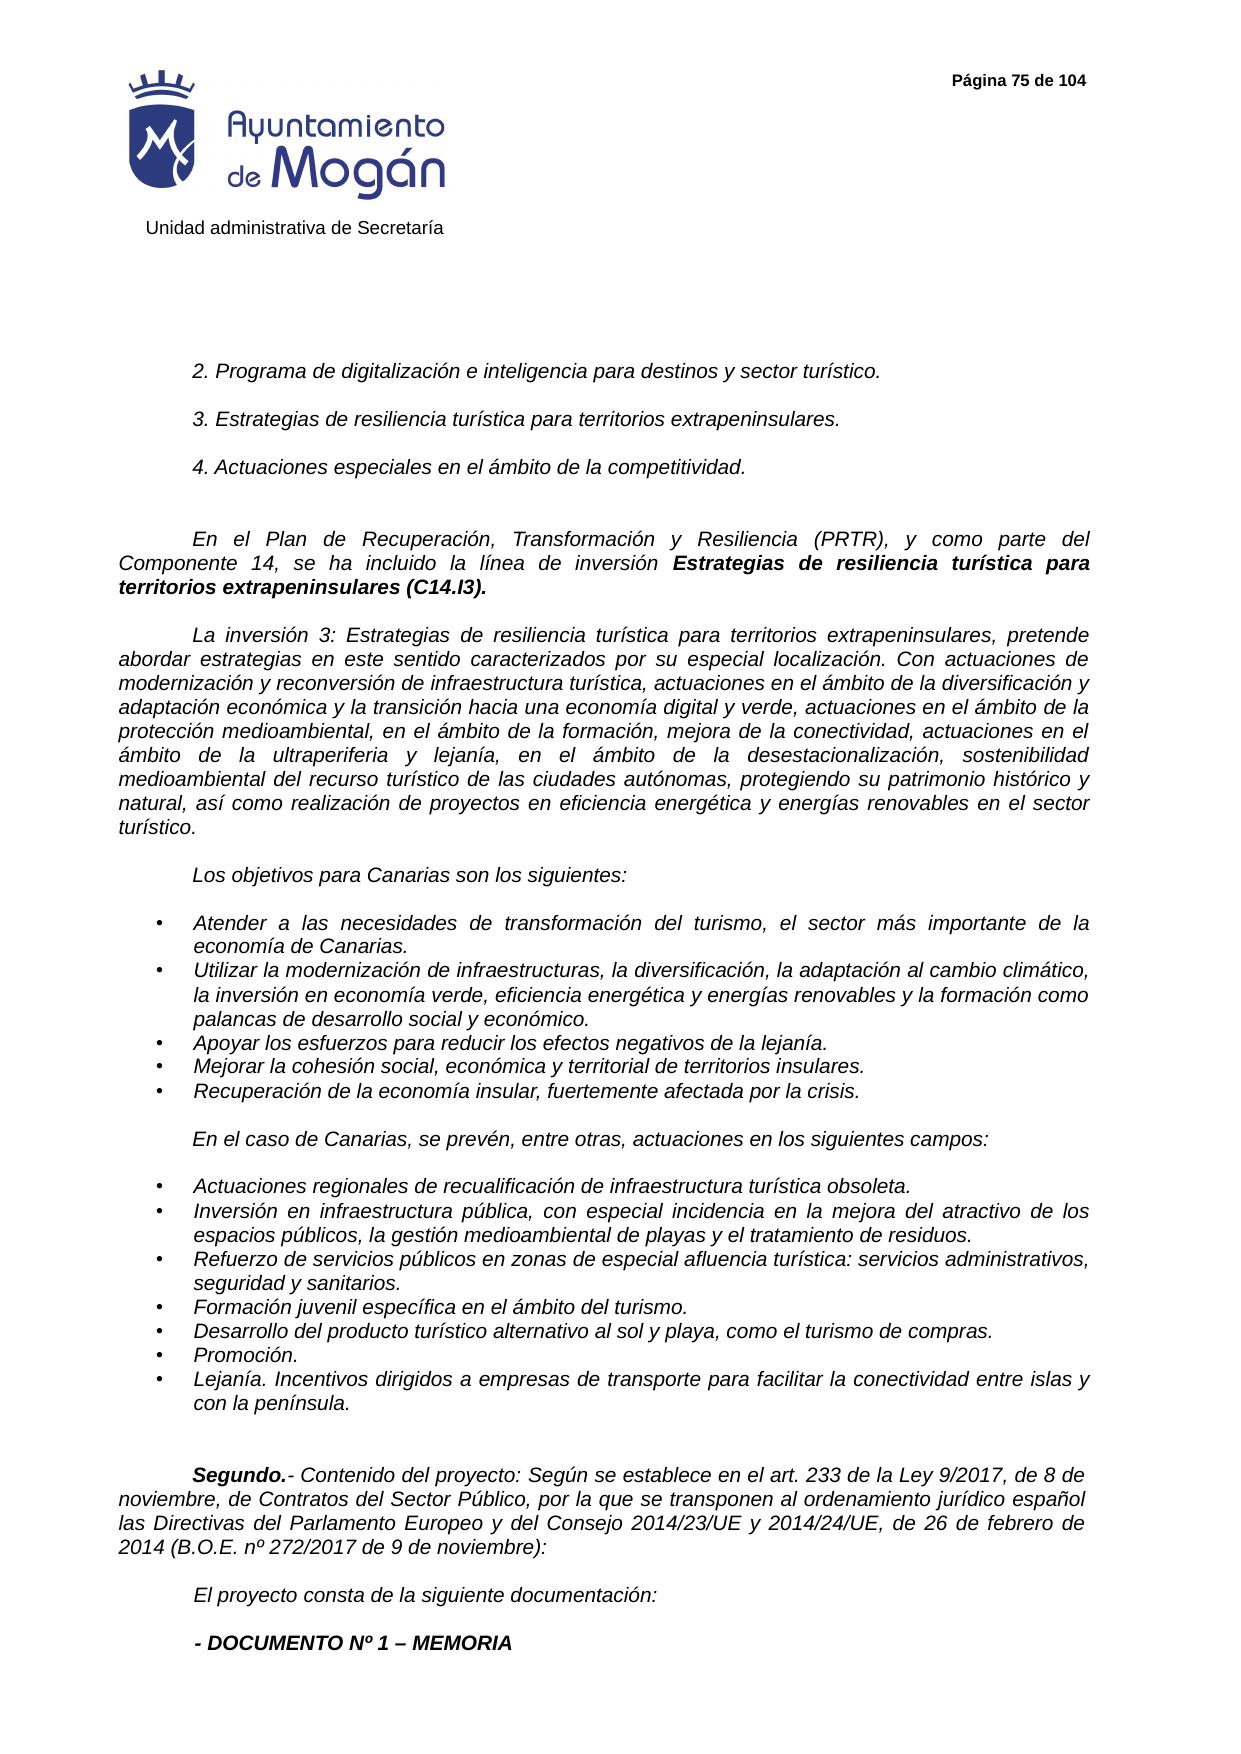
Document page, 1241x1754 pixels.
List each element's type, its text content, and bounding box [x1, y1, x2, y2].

list Refuerzo de servicios públicos en zonas de especial afluencia turística: servicios administrativos, seguridad y sanitarios. [156, 1246, 1092, 1294]
list Promoción. [156, 1343, 1092, 1367]
picture [128, 70, 445, 206]
text En el Plan de Recuperación, Transformación y Resiliencia (PRTR), y como parte del Componente 14, se ha incluido la línea de inversión Estrategias de resiliencia turística para territorios extrapeninsulares (C14.I3). [118, 527, 1092, 599]
list Actuaciones regionales de recualificación de infraestructura turística obsoleta. [156, 1174, 1092, 1198]
text La inversión 3: Estrategias de resiliencia turística para territorios extrapeninsulares, pretende abordar estrategias en este sentido caracterizados por su especial localización. Con actuaciones de modernización y reconversión de infraestructura turística, actuaciones en el ámbito de la diversificación y adaptación económica y la transición hacia una economía digital y verde, actuaciones en el ámbito de la protección medioambiental, en el ámbito de la formación, mejora de la conectividad, actuaciones en el ámbito de la ultraperiferia y lejanía, en el ámbito de la desestacionalización, sostenibilidad medioambiental del recurso turístico de las ciudades autónomas, protegiendo su patrimonio histórico y natural, así como realización de proyectos en eficiencia energética y energías renovables en el sector turístico. [118, 623, 1092, 838]
list Utilizar la modernización de infraestructuras, la diversificación, la adaptación al cambio climático, la inversión en economía verde, eficiencia energética y energías renovables y la formación como palancas de desarrollo social y económico. [156, 958, 1092, 1030]
text 2. Programa de digitalización e inteligencia para destinos y sector turístico. [192, 359, 1092, 383]
list Desarrollo del producto turístico alternativo al sol y playa, como el turismo de compras. [156, 1318, 1092, 1343]
list Inversión en infraestructura pública, con especial incidencia en la mejora del atractivo de los espacios públicos, la gestión medioambiental de playas y el tratamiento de residuos. [156, 1198, 1092, 1246]
list Lejanía. Incentivos dirigidos a empresas de transporte para facilitar la conectividad entre islas y con la península. [156, 1367, 1092, 1415]
list Formación juvenil específica en el ámbito del turismo. [156, 1294, 1092, 1318]
list Mejorar la cohesión social, económica y territorial de territorios insulares. [156, 1054, 1092, 1078]
text Segundo.- Contenido del proyecto: Según se establece en el art. 233 de la Ley 9/2017, de 8 de noviembre, de Contratos del Sector Público, por la que se transponen al ordenamiento jurídico español las Directivas del Parlamento Europeo y del Consejo 2014/23/UE y 2014/24/UE, de 26 de febrero de 2014 (B.O.E. nº 272/2017 de 9 de noviembre): [118, 1463, 1088, 1558]
text El proyecto consta de la siguiente documentación: [118, 1582, 1092, 1606]
text Los objetivos para Canarias son los siguientes: [118, 862, 1092, 886]
list Atender a las necesidades de transformación del turismo, el sector más importante de la economía de Canarias. [156, 910, 1092, 958]
text 4. Actuaciones especiales en el ámbito de la competitividad. [192, 455, 1092, 479]
text En el caso de Canarias, se prevén, entre otras, actuaciones en los siguientes campos: [118, 1126, 1092, 1150]
list Apoyar los esfuerzos para reducir los efectos negativos de la lejanía. [156, 1030, 1092, 1054]
list Recuperación de la economía insular, fuertemente afectada por la crisis. [156, 1078, 1092, 1102]
text - DOCUMENTO Nº 1 – MEMORIA [194, 1630, 1092, 1654]
text 3. Estrategias de resiliencia turística para territorios extrapeninsulares. [192, 407, 1092, 431]
